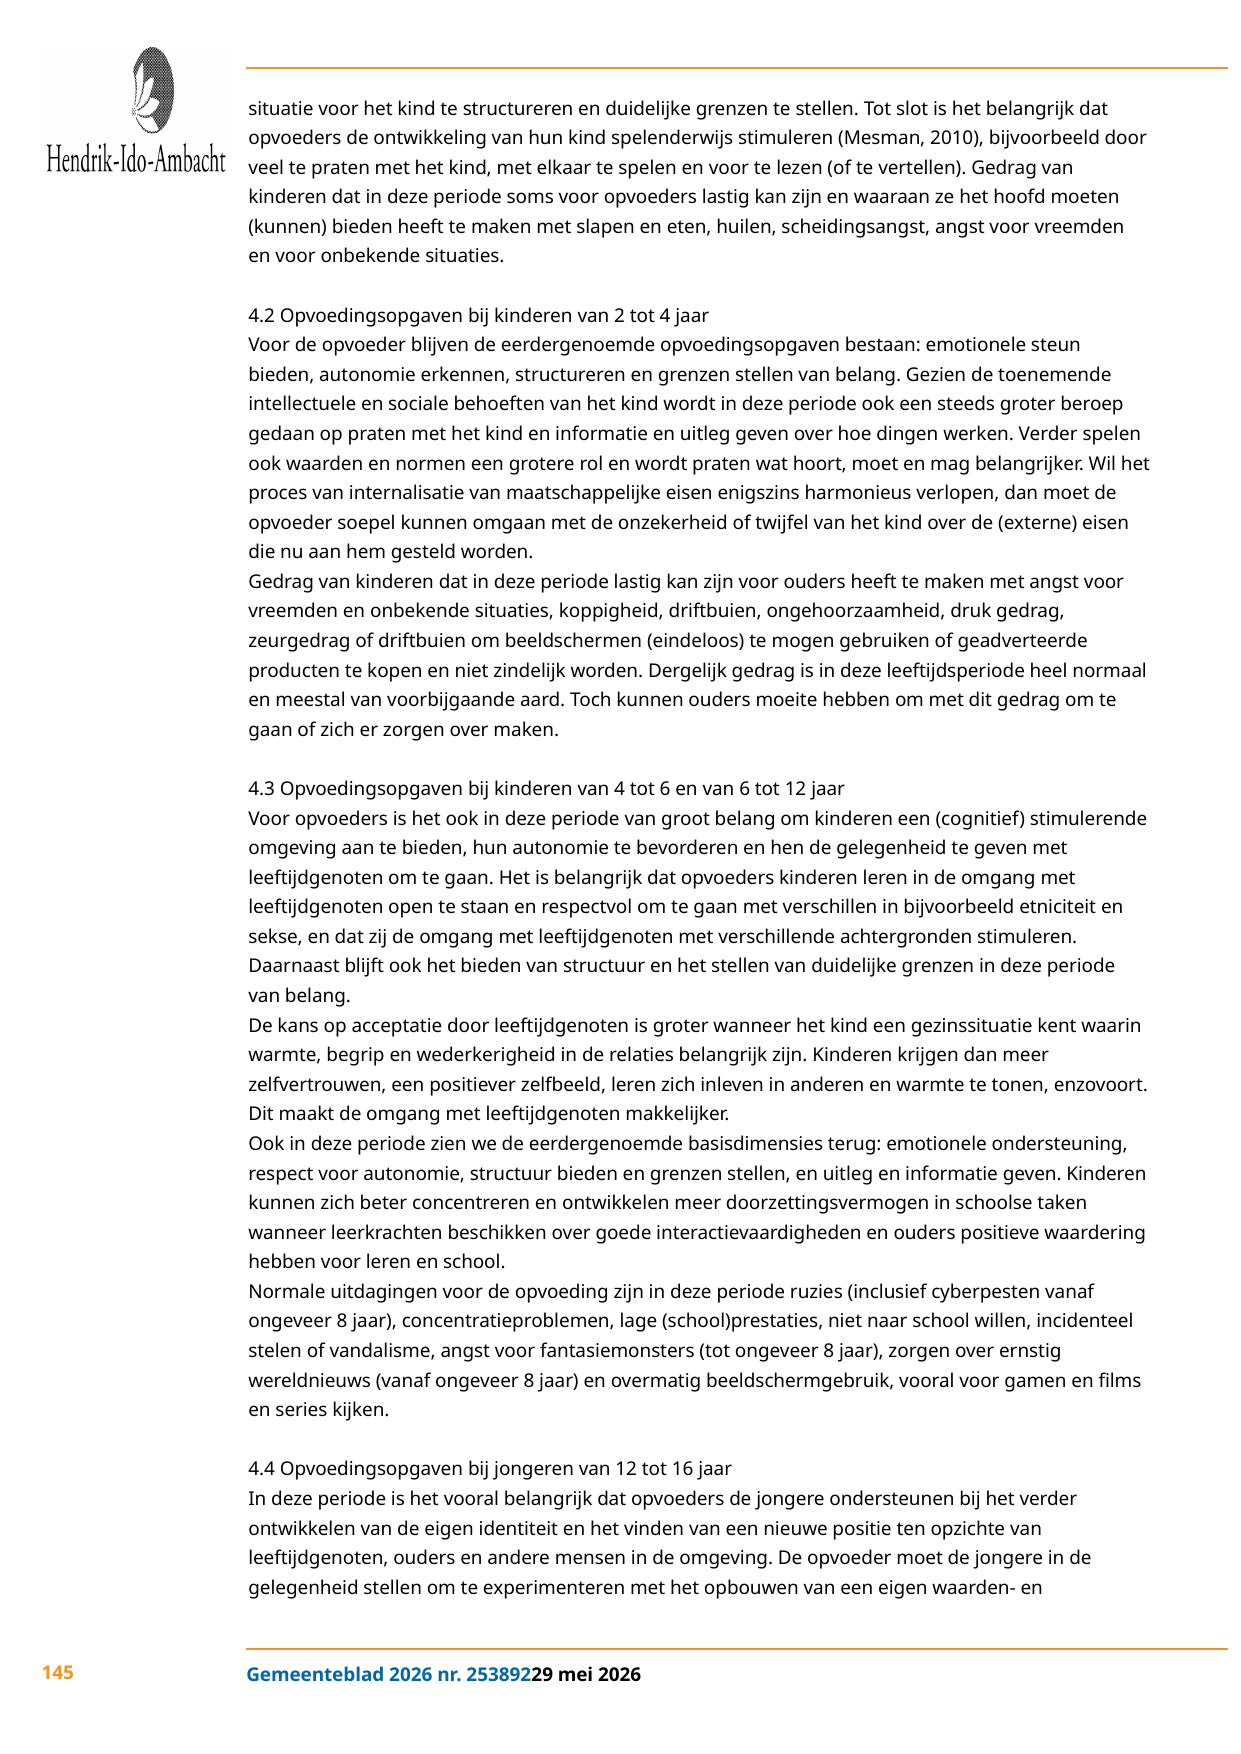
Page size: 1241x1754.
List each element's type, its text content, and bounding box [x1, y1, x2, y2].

text 4.3 Opvoedingsopgaven bij kinderen van 4 tot 6 en van 6 tot 12 jaar [248, 775, 1152, 801]
text In deze periode is het vooral belangrijk dat opvoeders de jongere ondersteunen bij het verder ontwikkelen van de eigen identiteit en het vinden van een nieuwe positie ten opzichte van leeftijdgenoten, ouders en andere mensen in de omgeving. De opvoeder moet de jongere in de gelegenheid stellen om te experimenteren met het opbouwen van een eigen waarden- en [248, 1485, 1152, 1600]
text Ook in deze periode zien we de eerdergenoemde basisdimensies terug: emotionele ondersteuning, respect voor autonomie, structuur bieden en grenzen stellen, en uitleg en informatie geven. Kinderen kunnen zich beter concentreren en ontwikkelen meer doorzettingsvermogen in schoolse taken wanneer leerkrachten beschikken over goede interactievaardigheden en ouders positieve waardering hebben voor leren en school. [248, 1130, 1152, 1274]
text 4.4 Opvoedingsopgaven bij jongeren van 12 tot 16 jaar [248, 1456, 1152, 1481]
text 4.2 Opvoedingsopgaven bij kinderen van 2 tot 4 jaar [248, 302, 1152, 328]
text Voor de opvoeder blijven de eerdergenoemde opvoedingsopgaven bestaan: emotionele steun bieden, autonomie erkennen, structureren en grenzen stellen van belang. Gezien de toenemende intellectuele en sociale behoeften van het kind wordt in deze periode ook een steeds groter beroep gedaan op praten met het kind en informatie en uitleg geven over hoe dingen werken. Verder spelen ook waarden en normen een grotere rol en wordt praten wat hoort, moet en mag belangrijker. Wil het proces van internalisatie van maatschappelijke eisen enigszins harmonieus verlopen, dan moet de opvoeder soepel kunnen omgaan met de onzekerheid of twijfel van het kind over de (externe) eisen die nu aan hem gesteld worden. [248, 331, 1152, 564]
text Gedrag van kinderen dat in deze periode lastig kan zijn voor ouders heeft te maken met angst voor vreemden en onbekende situaties, koppigheid, driftbuien, ongehoorzaamheid, druk gedrag, zeurgedrag of driftbuien om beeldschermen (eindeloos) te mogen gebruiken of geadverteerde producten te kopen en niet zindelijk worden. Dergelijk gedrag is in deze leeftijdsperiode heel normaal en meestal van voorbijgaande aard. Toch kunnen ouders moeite hebben om met dit gedrag om te gaan of zich er zorgen over maken. [248, 568, 1152, 742]
text Normale uitdagingen voor de opvoeding zijn in deze periode ruzies (inclusief cyberpesten vanaf ongeveer 8 jaar), concentratieproblemen, lage (school)prestaties, niet naar school willen, incidenteel stelen of vandalisme, angst voor fantasiemonsters (tot ongeveer 8 jaar), zorgen over ernstig wereldnieuws (vanaf ongeveer 8 jaar) en overmatig beeldschermgebruik, vooral voor gamen en films en series kijken. [248, 1278, 1152, 1422]
text De kans op acceptatie door leeftijdgenoten is groter wanneer het kind een gezinssituatie kent waarin warmte, begrip en wederkerigheid in de relaties belangrijk zijn. Kinderen krijgen dan meer zelfvertrouwen, een positiever zelfbeeld, leren zich inleven in anderen en warmte te tonen, enzovoort. Dit maakt de omgang met leeftijdgenoten makkelijker. [248, 1012, 1152, 1126]
text Voor opvoeders is het ook in deze periode van groot belang om kinderen een (cognitief) stimulerende omgeving aan te bieden, hun autonomie te bevorderen en hen de gelegenheid te geven met leeftijdgenoten om te gaan. Het is belangrijk dat opvoeders kinderen leren in de omgang met leeftijdgenoten open te staan en respectvol om te gaan met verschillen in bijvoorbeeld etniciteit en sekse, en dat zij de omgang met leeftijdgenoten met verschillende achtergronden stimuleren. Daarnaast blijft ook het bieden van structuur en het stellen van duidelijke grenzen in deze periode van belang. [248, 805, 1152, 1008]
text situatie voor het kind te structureren en duidelijke grenzen te stellen. Tot slot is het belangrijk dat opvoeders de ontwikkeling van hun kind spelenderwijs stimuleren (Mesman, 2010), bijvoorbeeld door veel te praten met het kind, met elkaar te spelen en voor te lezen (of te vertellen). Gedrag van kinderen dat in deze periode soms voor opvoeders lastig kan zijn en waaraan ze het hoofd moeten (kunnen) bieden heeft te maken met slapen en eten, huilen, scheidingsangst, angst voor vreemden en voor onbekende situaties. [248, 95, 1152, 268]
picture [41, 47, 231, 172]
